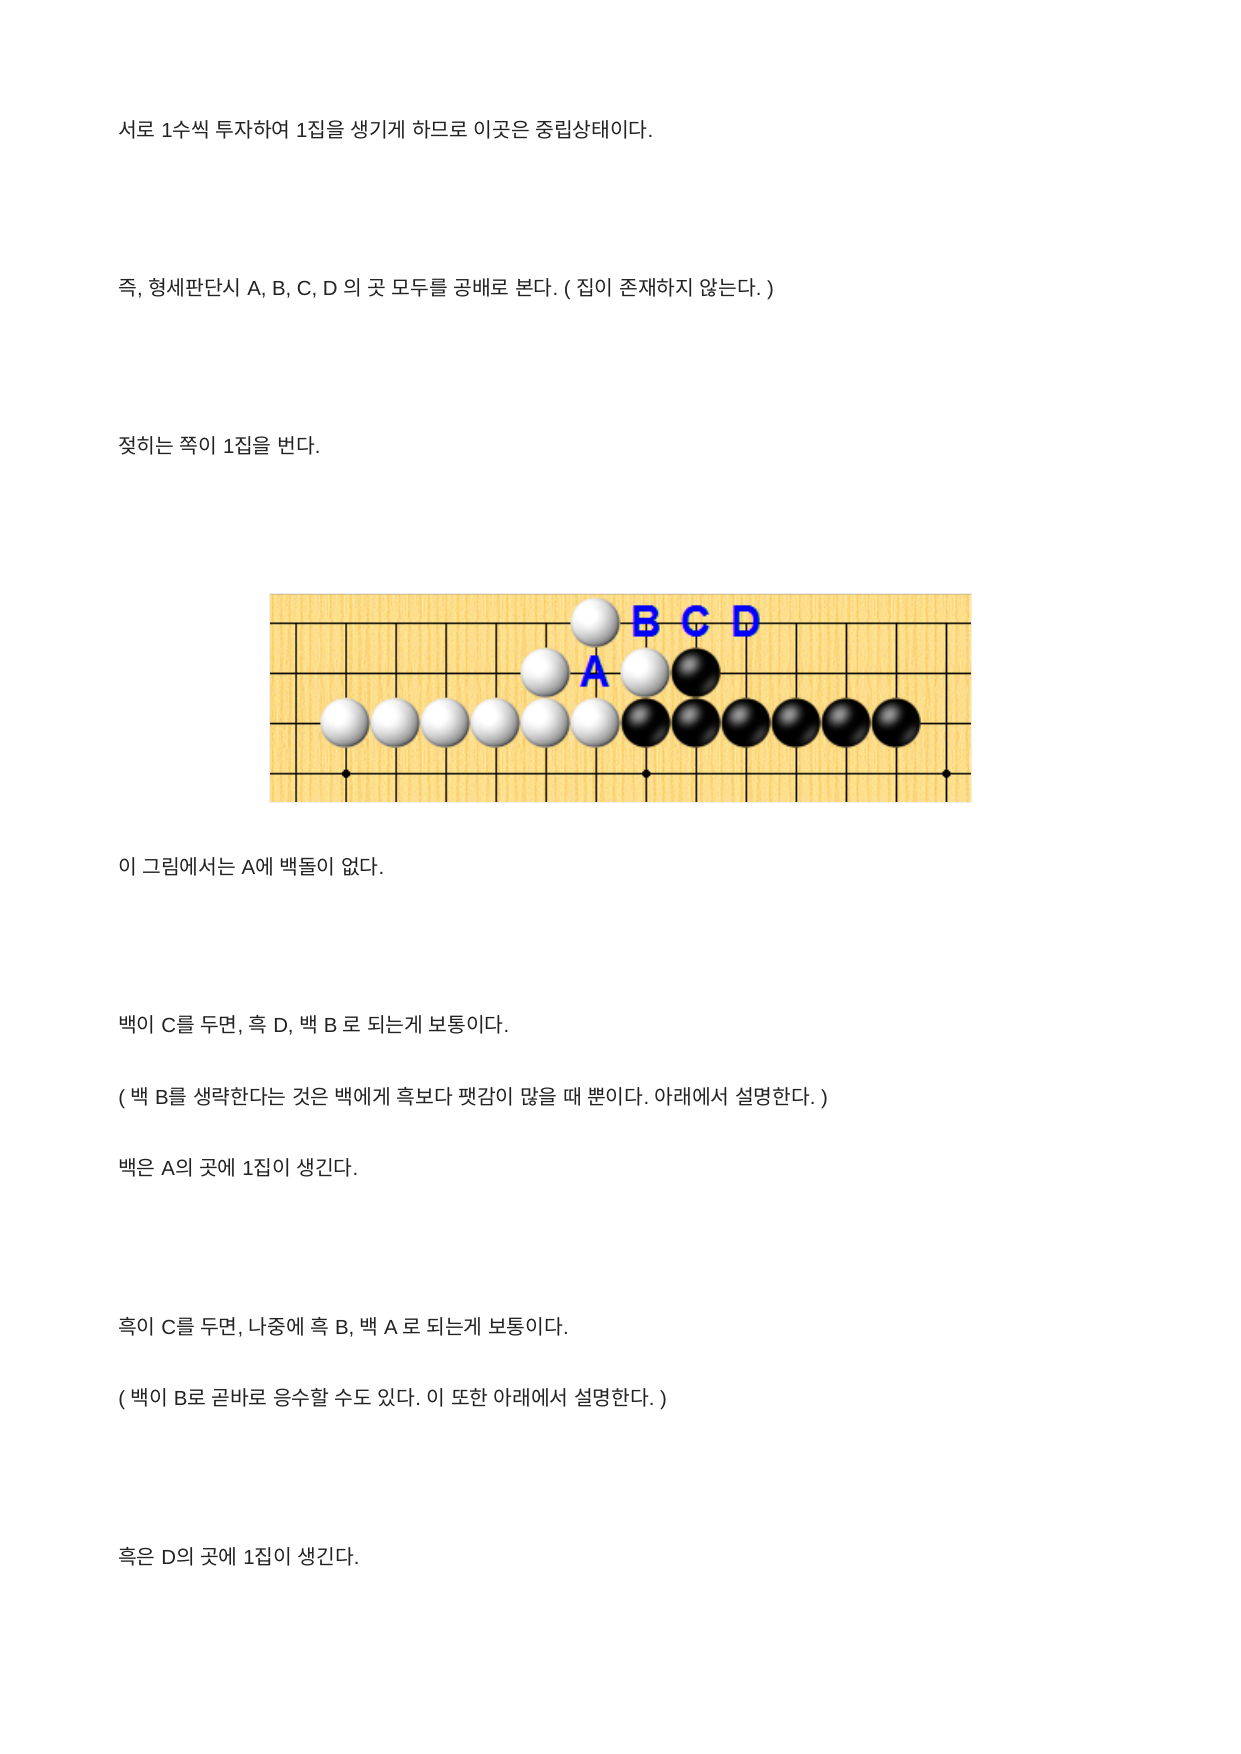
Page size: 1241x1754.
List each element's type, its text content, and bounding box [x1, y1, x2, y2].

text 흑은 D의 곳에 1집이 생긴다. [118, 1545, 1122, 1568]
text 백은 A의 곳에 1집이 생긴다. [118, 1157, 1122, 1180]
text 흑이 C를 두면, 나중에 흑 B, 백 A 로 되는게 보통이다. [118, 1315, 1122, 1338]
text ( 백 B를 생략한다는 것은 백에게 흑보다 팻감이 많을 때 뿐이다. 아래에서 설명한다. ) [118, 1085, 1122, 1108]
picture [270, 594, 971, 802]
text 서로 1수씩 투자하여 1집을 생기게 하므로 이곳은 중립상태이다. [118, 118, 1122, 141]
text 이 그림에서는 A에 백돌이 없다. [118, 855, 1122, 878]
text 젖히는 쪽이 1집을 번다. [118, 435, 1122, 458]
text 백이 C를 두면, 흑 D, 백 B 로 되는게 보통이다. [118, 1013, 1122, 1037]
text 즉, 형세판단시 A, B, C, D 의 곳 모두를 공배로 본다. ( 집이 존재하지 않는다. ) [118, 276, 1122, 300]
text ( 백이 B로 곧바로 응수할 수도 있다. 이 또한 아래에서 설명한다. ) [118, 1387, 1122, 1410]
